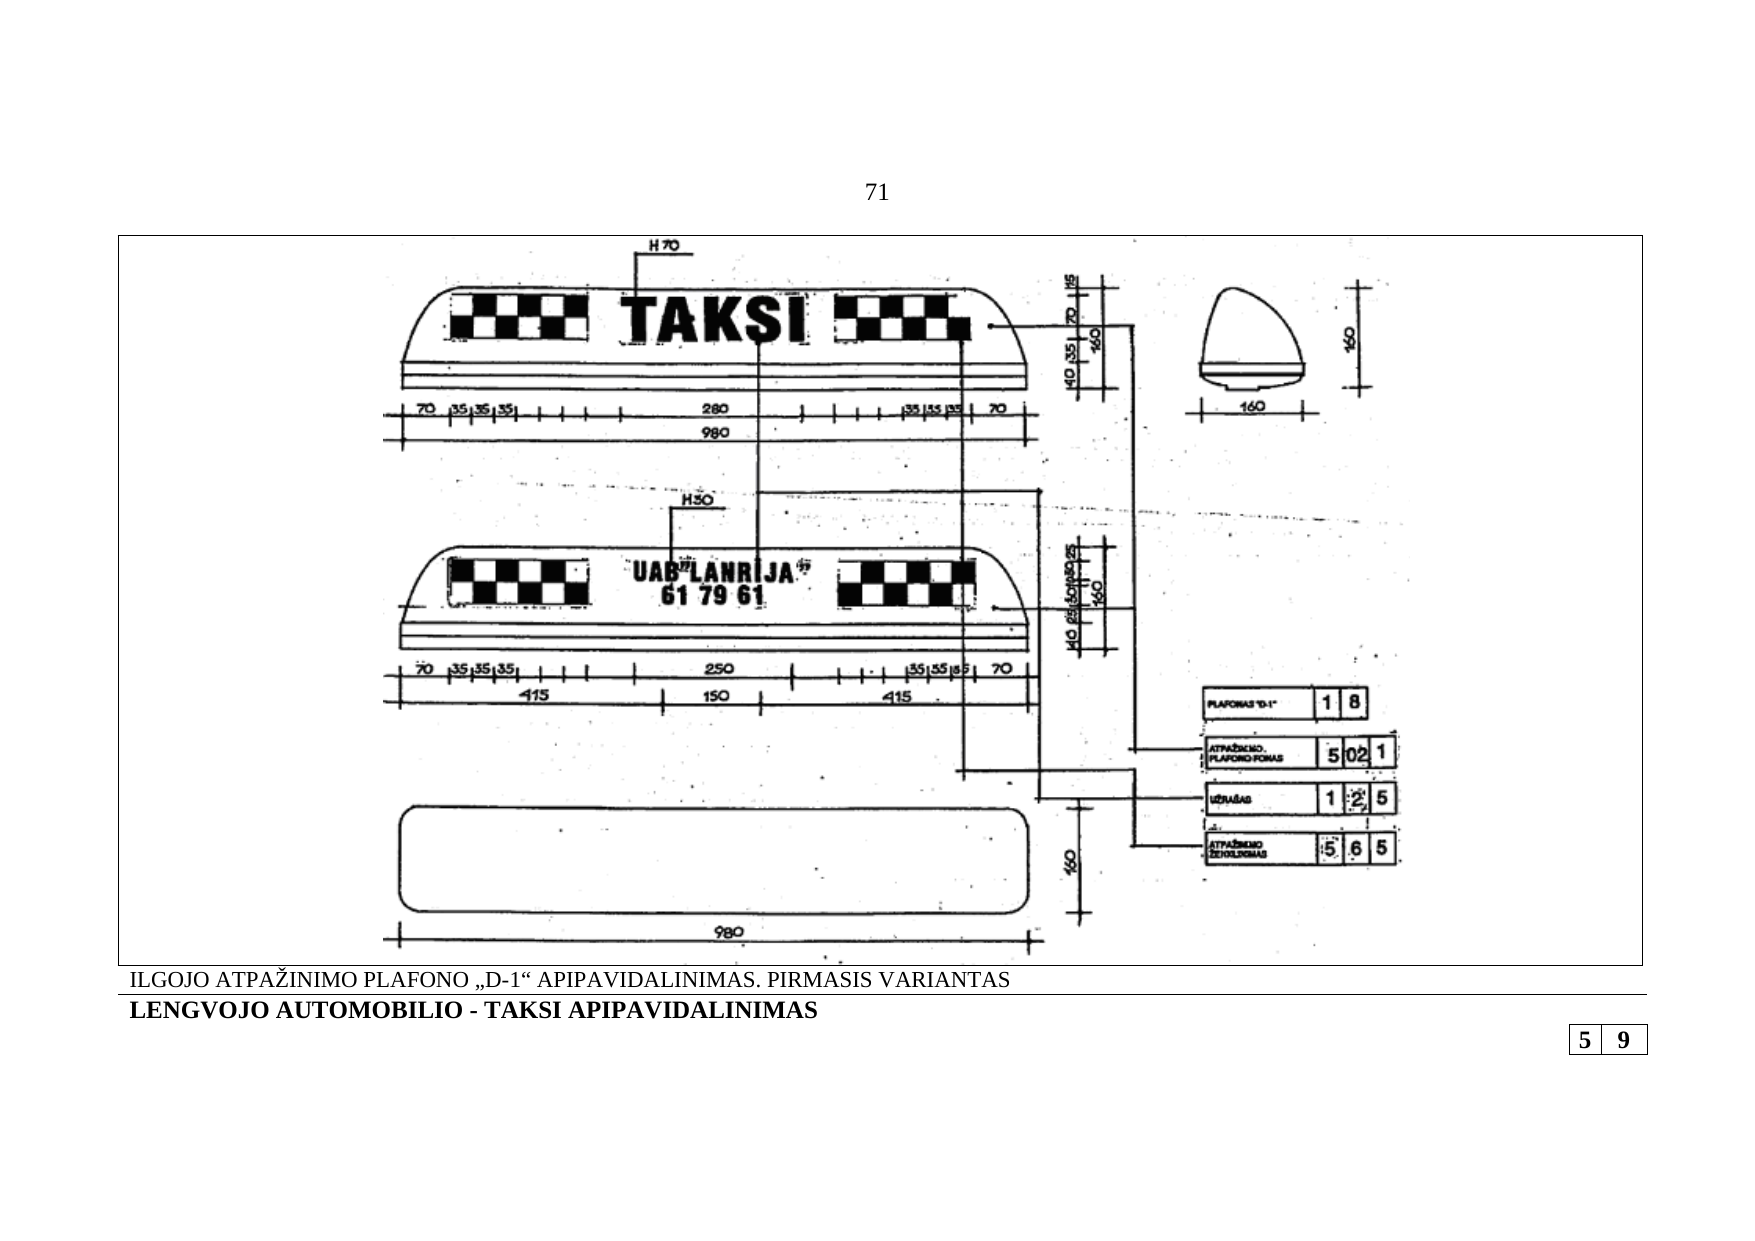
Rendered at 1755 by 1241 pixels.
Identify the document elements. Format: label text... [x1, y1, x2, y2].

table_cell [1601, 995, 1647, 1024]
table_cell 9 [1602, 1025, 1647, 1054]
table_cell 5 [1570, 1025, 1601, 1054]
table_header [1643, 235, 1647, 964]
table_header [119, 236, 383, 964]
table_cell [1642, 965, 1647, 994]
table_cell LENGVOJO AUTOMOBILIO - TAKSI APIPAVIDALINIMAS [118, 995, 1570, 1054]
table_cell [1570, 995, 1601, 1024]
table_cell ILGOJO ATPAŽINIMO PLAFONO „D-1“ APIPAVIDALINIMAS. PIRMASIS VARIANTAS [118, 966, 1642, 994]
table_header [1410, 236, 1642, 964]
